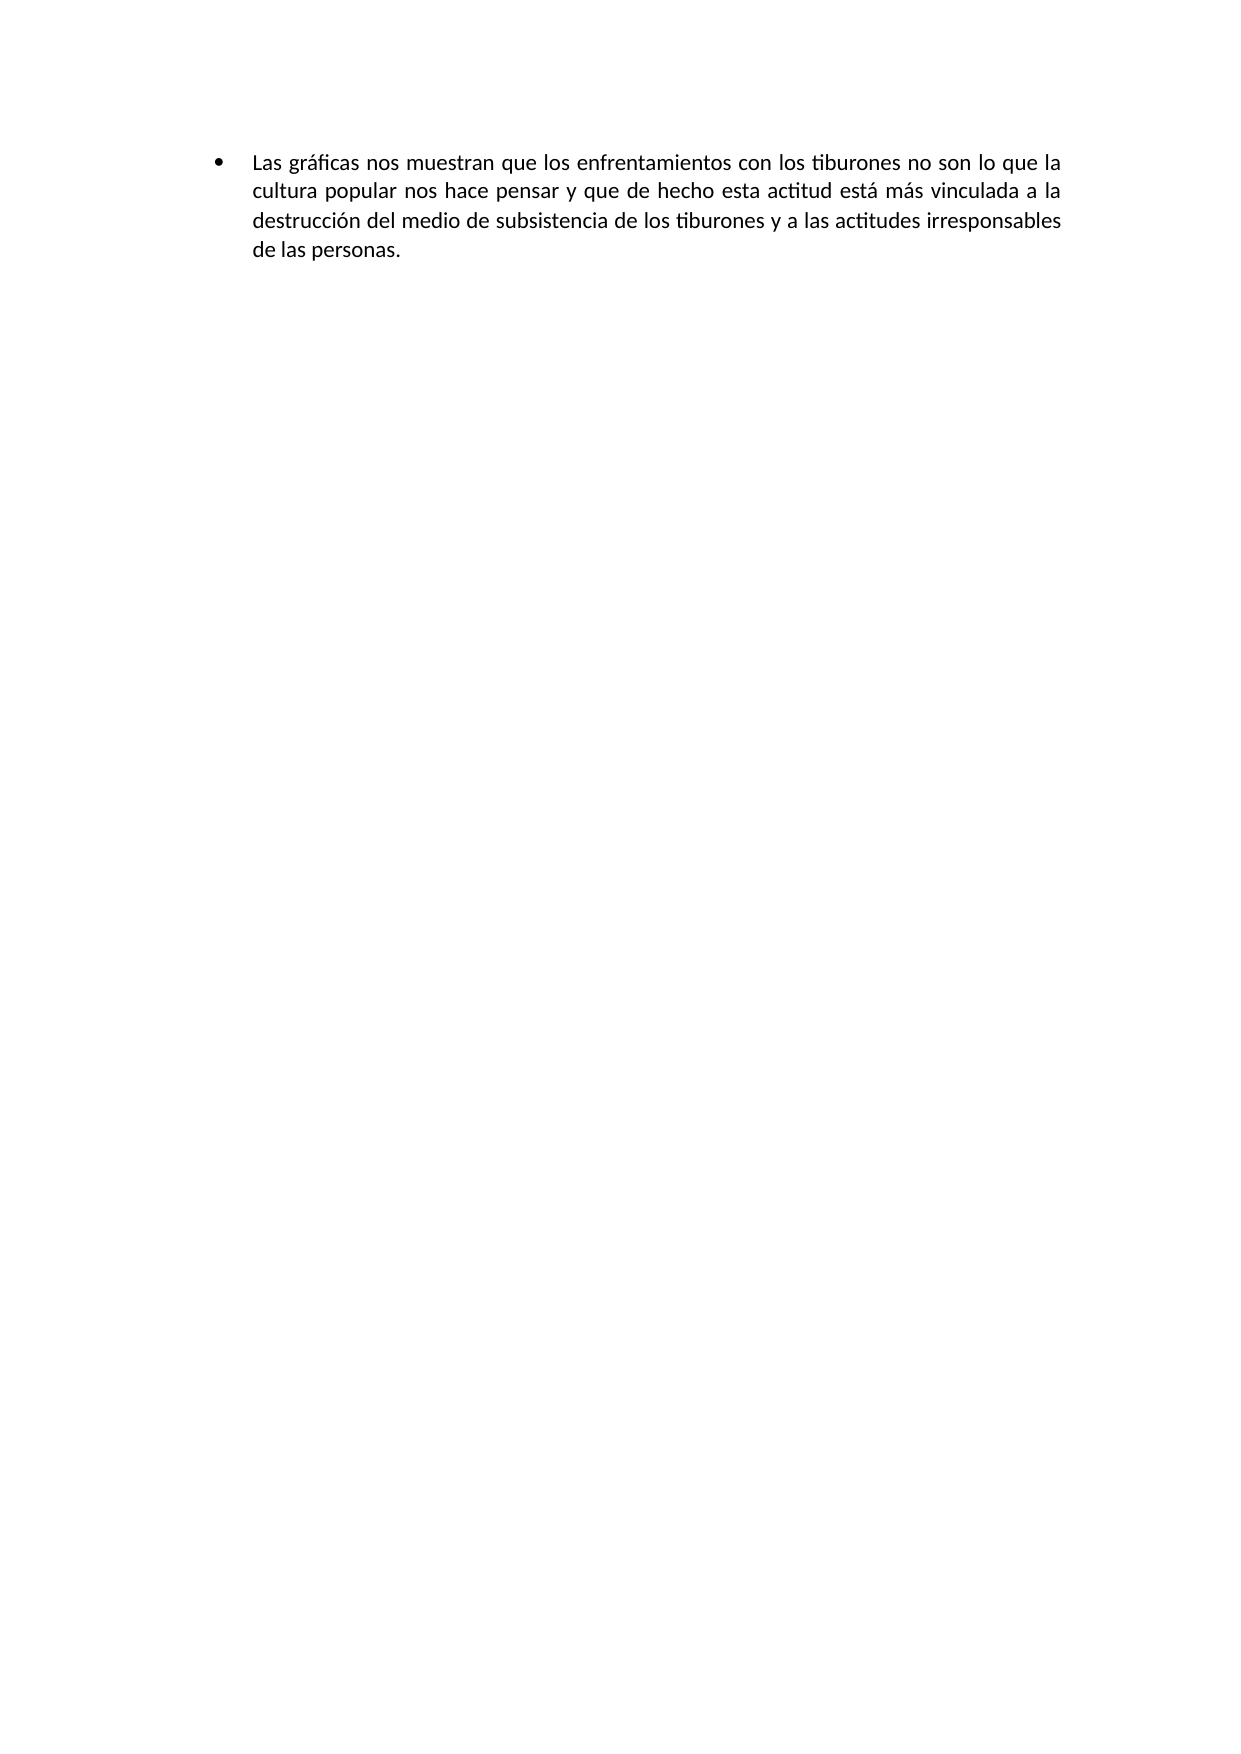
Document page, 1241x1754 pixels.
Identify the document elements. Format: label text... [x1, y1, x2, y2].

list Las gráficas nos muestran que los enfrentamientos con los tiburones no son lo que la cultura popular nos hace pensar y que de hecho esta actitud está más vinculada a la destrucción del medio de subsistencia de los tiburones y a las actitudes irresponsables de las personas. [215, 148, 1063, 263]
